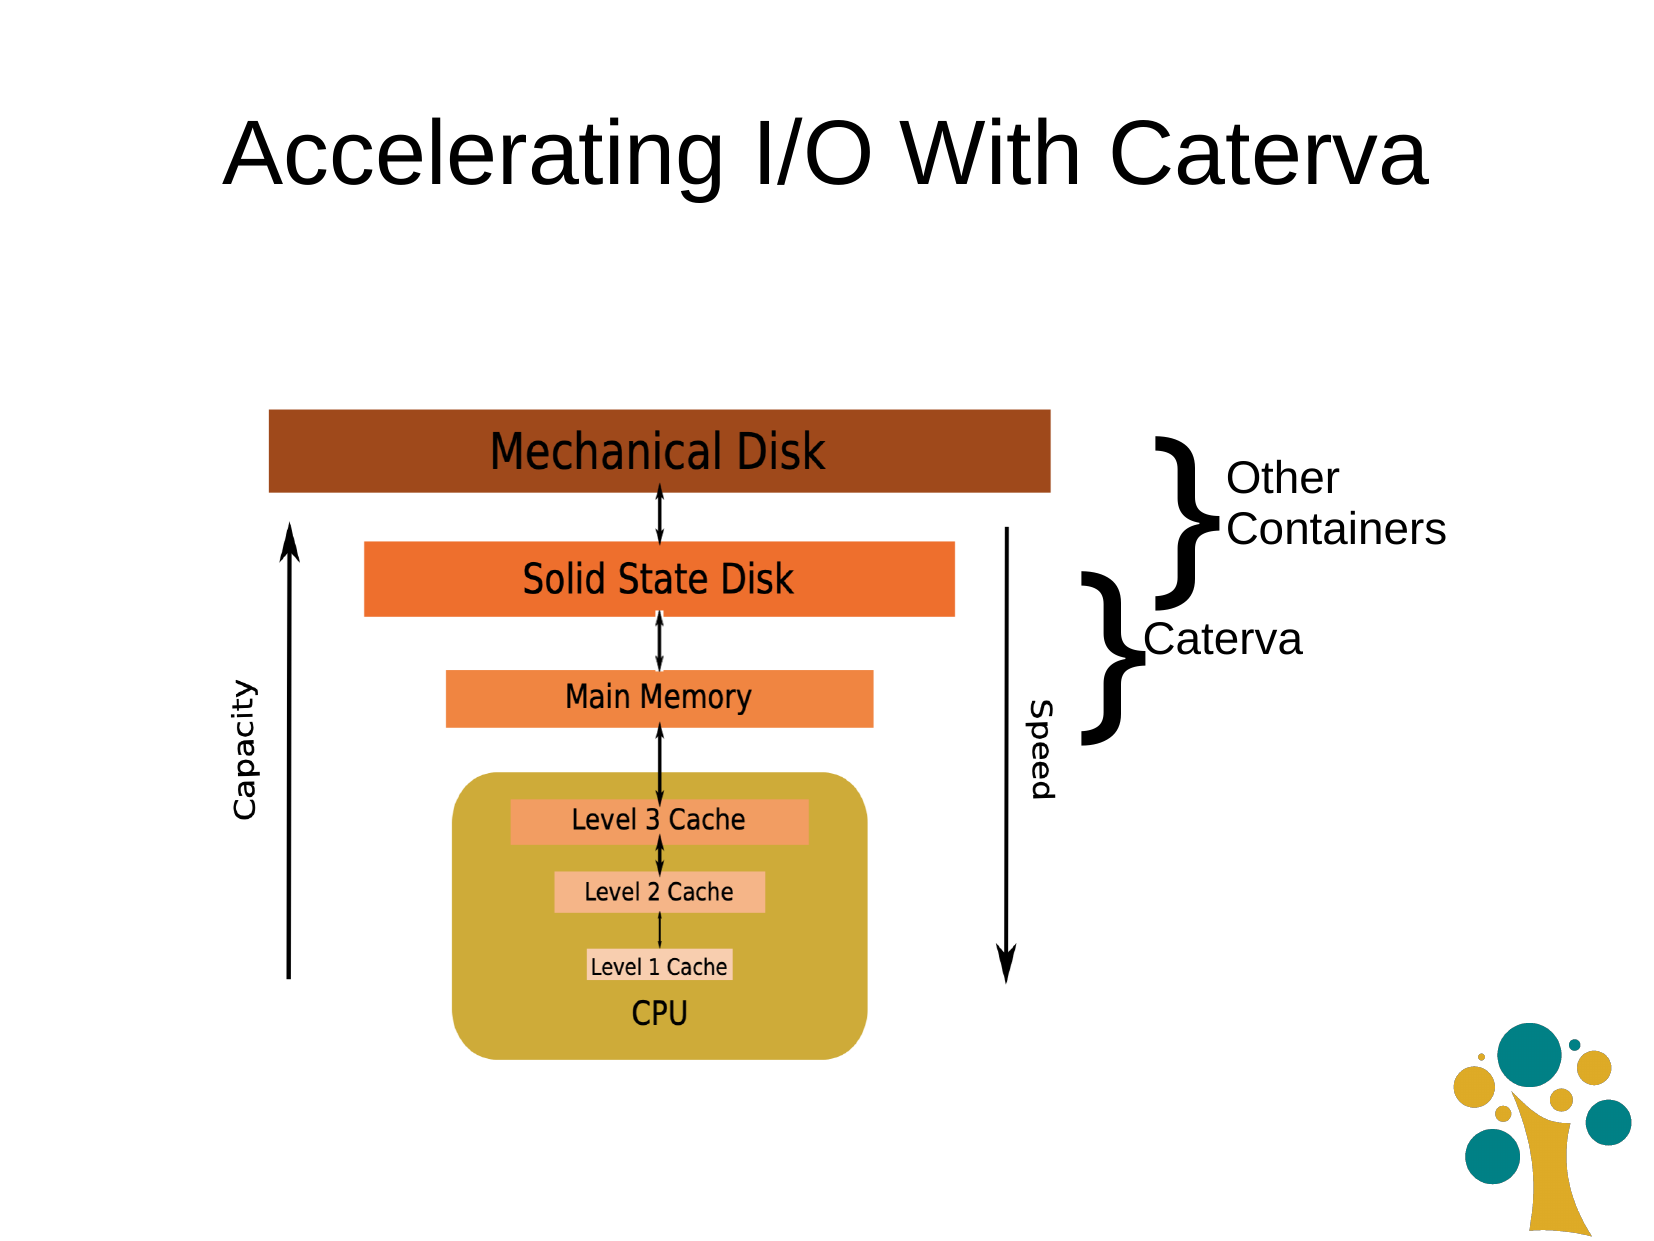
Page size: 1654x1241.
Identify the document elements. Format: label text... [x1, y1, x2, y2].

text_box Other Containers [1216, 446, 1487, 594]
title Accelerating I/O With Caterva [82, 49, 1571, 257]
picture [188, 360, 1063, 1074]
picture [1429, 1019, 1650, 1241]
text_box Caterva [1136, 607, 1333, 709]
text_box } [1140, 360, 1210, 638]
text_box } [1066, 496, 1136, 774]
